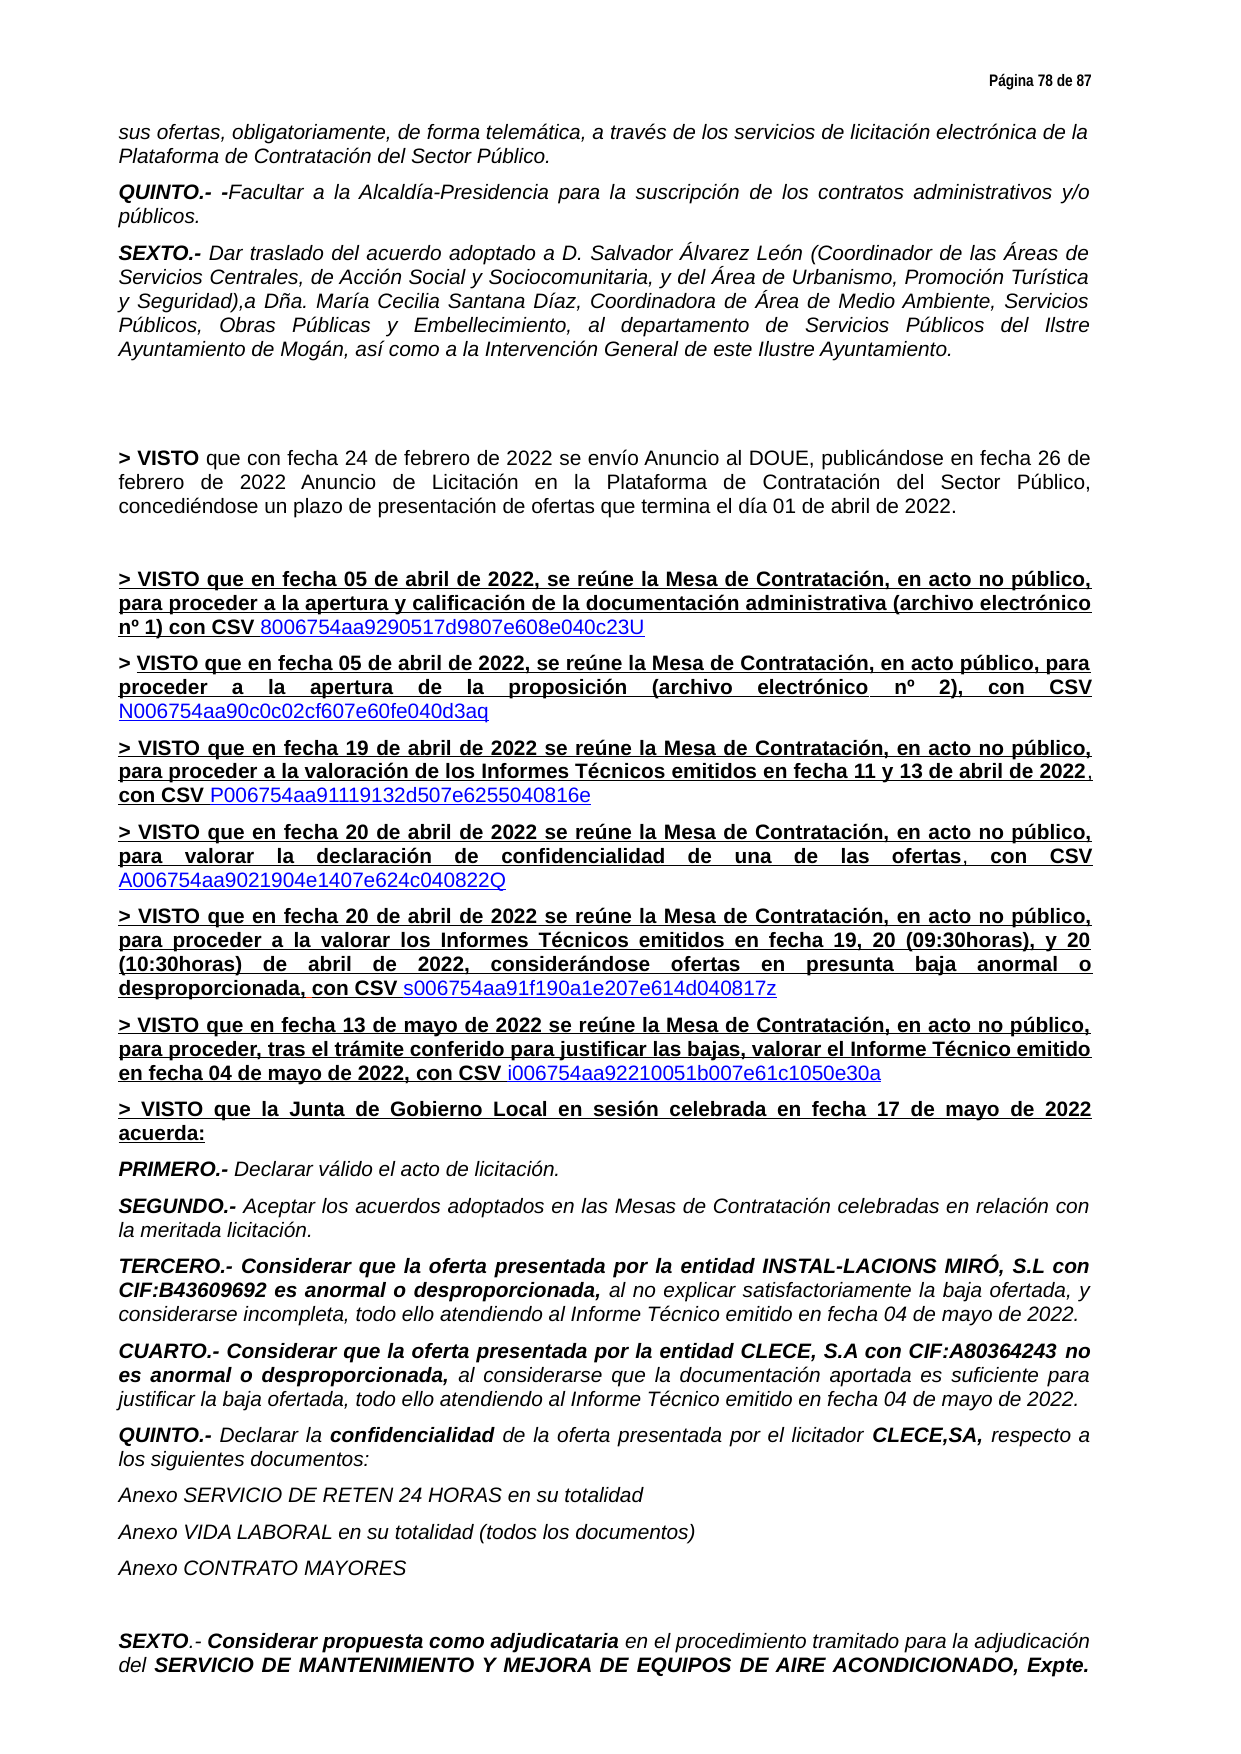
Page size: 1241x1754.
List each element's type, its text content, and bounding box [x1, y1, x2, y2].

text > VISTO que con fecha 24 de febrero de 2022 se envío Anuncio al DOUE, publicándose en fecha 26 de febrero de 2022 Anuncio de Licitación en la Plataforma de Contratación del Sector Público, concediéndose un plazo de presentación de ofertas que termina el día 01 de abril de 2022. [118, 446, 1092, 518]
text N006754aa90c0c02cf607e60fe040d3aq [118, 697, 1092, 723]
text > VISTO que en fecha 19 de abril de 2022 se reúne la Mesa de Contratación, en acto no público, [118, 735, 1092, 756]
text QUINTO.- -Facultar a la Alcaldía-Presidencia para la suscripción de los contratos administrativos y/o públicos. [118, 180, 1092, 228]
text para proceder a la valorar los Informes Técnicos emitidos en fecha 19, 20 (09:30horas), y 20 (10:30horas) de abril de 2022, considerándose ofertas en presunta baja anormal o [118, 926, 1092, 973]
text Anexo SERVICIO DE RETEN 24 HORAS en su totalidad [118, 1483, 1092, 1507]
text con CSV P006754aa91119132d507e6255040816e [118, 781, 1092, 807]
text para valorar la declaración de confidencialidad de una de las ofertas, con CSV [118, 842, 1092, 865]
text para proceder a la apertura y calificación de la documentación administrativa (archivo electrónico [118, 589, 1092, 612]
text en fecha 04 de mayo de 2022, con CSV i006754aa92210051b007e61c1050e30a [118, 1058, 1092, 1084]
text acuerda: [118, 1119, 1092, 1145]
text nº 1) con CSV 8006754aa9290517d9807e608e040c23U [118, 613, 1092, 638]
text CUARTO.- Considerar que la oferta presentada por la entidad CLECE, S.A con CIF:A80364243 no es anormal o desproporcionada, al considerarse que la documentación aportada es suficiente para justificar la baja ofertada, todo ello atendiendo al Informe Técnico emitido en fecha 04 de mayo de 2022. [118, 1338, 1092, 1410]
text para proceder a la valoración de los Informes Técnicos emitidos en fecha 11 y 13 de abril de 2022, [118, 757, 1092, 780]
text > VISTO que en fecha 20 de abril de 2022 se reúne la Mesa de Contratación, en acto no público, [118, 820, 1092, 841]
text > VISTO que en fecha 05 de abril de 2022, se reúne la Mesa de Contratación, en acto público, para proceder a la apertura de la proposición (archivo electrónico nº 2), con CSV [118, 651, 1092, 696]
text A006754aa9021904e1407e624c040822Q [118, 866, 1092, 892]
text Anexo CONTRATO MAYORES [118, 1556, 1092, 1580]
text SEGUNDO.- Aceptar los acuerdos adoptados en las Mesas de Contratación celebradas en relación con la meritada licitación. [118, 1194, 1092, 1242]
text SEXTO.- Considerar propuesta como adjudicataria en el procedimiento tramitado para la adjudicación del SERVICIO DE MANTENIMIENTO Y MEJORA DE EQUIPOS DE AIRE ACONDICIONADO, Expte. [118, 1629, 1092, 1677]
text > VISTO que en fecha 20 de abril de 2022 se reúne la Mesa de Contratación, en acto no público, [118, 904, 1092, 925]
text desproporcionada, con CSV s006754aa91f190a1e207e614d040817z [118, 974, 1092, 1000]
text TERCERO.- Considerar que la oferta presentada por la entidad INSTAL-LACIONS MIRÓ, S.L con CIF:B43609692 es anormal o desproporcionada, al no explicar satisfactoriamente la baja ofertada, y considerarse incompleta, todo ello atendiendo al Informe Técnico emitido en fecha 04 de mayo de 2022. [118, 1254, 1092, 1326]
text > VISTO que la Junta de Gobierno Local en sesión celebrada en fecha 17 de mayo de 2022 [118, 1097, 1092, 1118]
text > VISTO que en fecha 13 de mayo de 2022 se reúne la Mesa de Contratación, en acto no público, para proceder, tras el trámite conferido para justificar las bajas, valorar el Informe Técnico emitido [118, 1012, 1092, 1057]
text > VISTO que en fecha 05 de abril de 2022, se reúne la Mesa de Contratación, en acto no público, [118, 567, 1092, 588]
text QUINTO.- Declarar la confidencialidad de la oferta presentada por el licitador CLECE,SA, respecto a los siguientes documentos: [118, 1423, 1092, 1471]
text SEXTO.- Dar traslado del acuerdo adoptado a D. Salvador Álvarez León (Coordinador de las Áreas de Servicios Centrales, de Acción Social y Sociocomunitaria, y del Área de Urbanismo, Promoción Turística y Seguridad),a Dña. María Cecilia Santana Díaz, Coordinadora de Área de Medio Ambiente, Servicios Públicos, Obras Públicas y Embellecimiento, al departamento de Servicios Públicos del Ilstre Ayuntamiento de Mogán, así como a la Intervención General de este Ilustre Ayuntamiento. [118, 241, 1092, 360]
text Anexo VIDA LABORAL en su totalidad (todos los documentos) [118, 1520, 1092, 1544]
text PRIMERO.- Declarar válido el acto de licitación. [118, 1157, 1092, 1181]
text sus ofertas, obligatoriamente, de forma telemática, a través de los servicios de licitación electrónica de la Plataforma de Contratación del Sector Público. [118, 120, 1092, 168]
